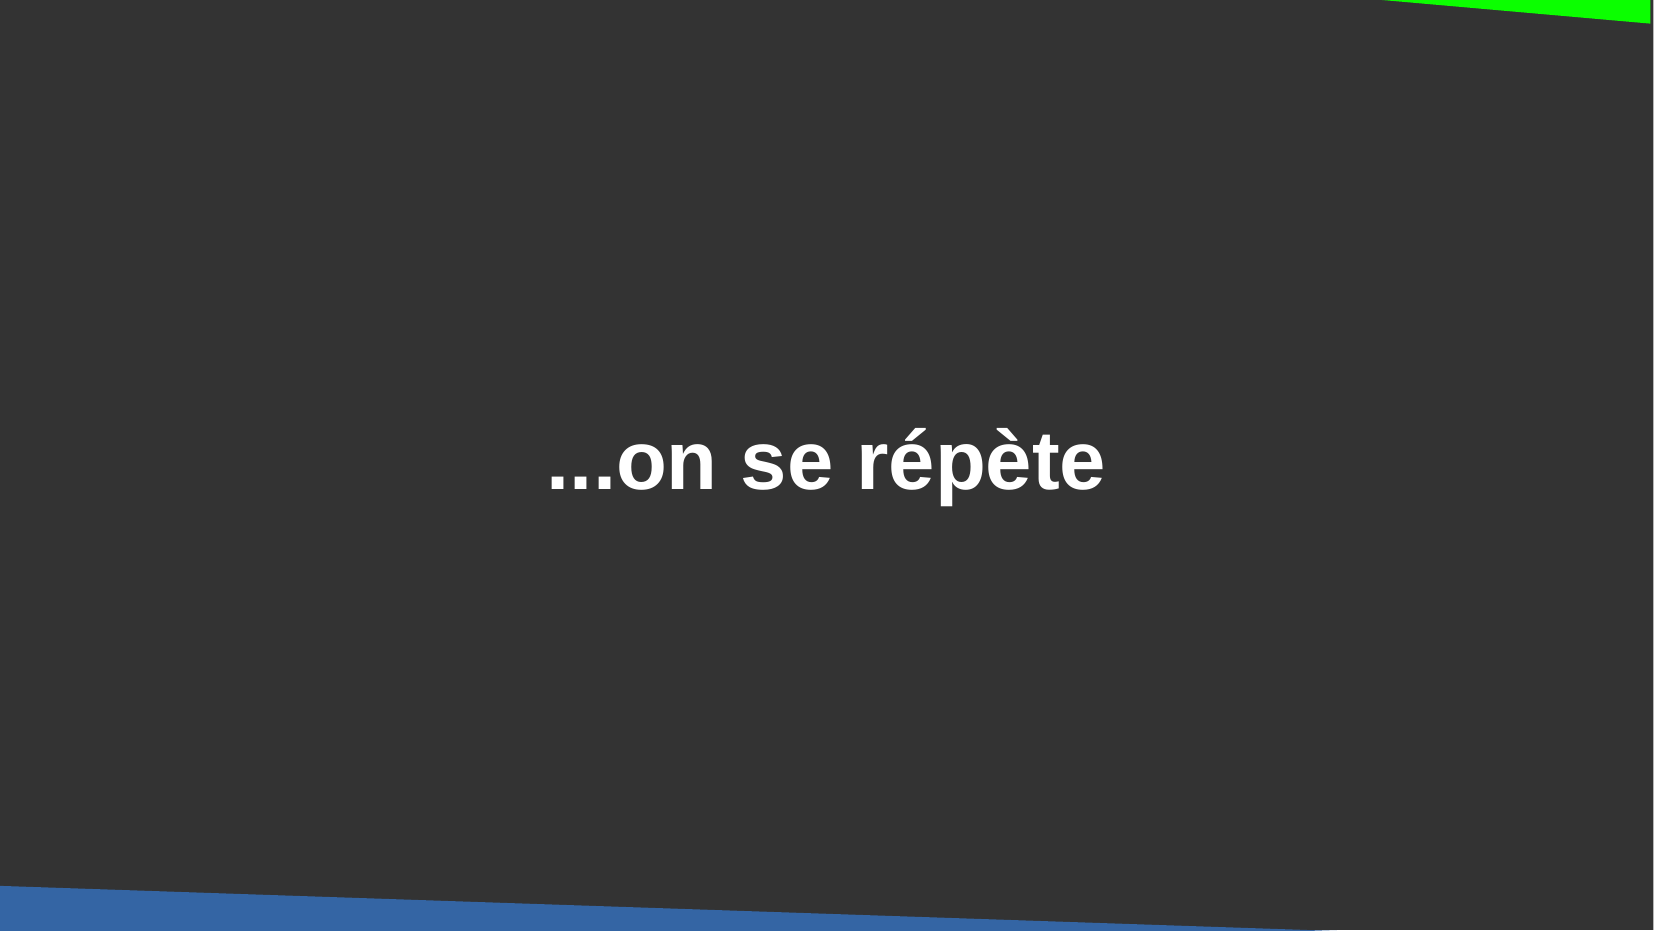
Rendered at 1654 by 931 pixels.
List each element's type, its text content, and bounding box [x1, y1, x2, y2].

text_box [0, 885, 1337, 931]
text_box ...on se répète [82, 101, 1571, 822]
text_box [1382, 0, 1651, 24]
